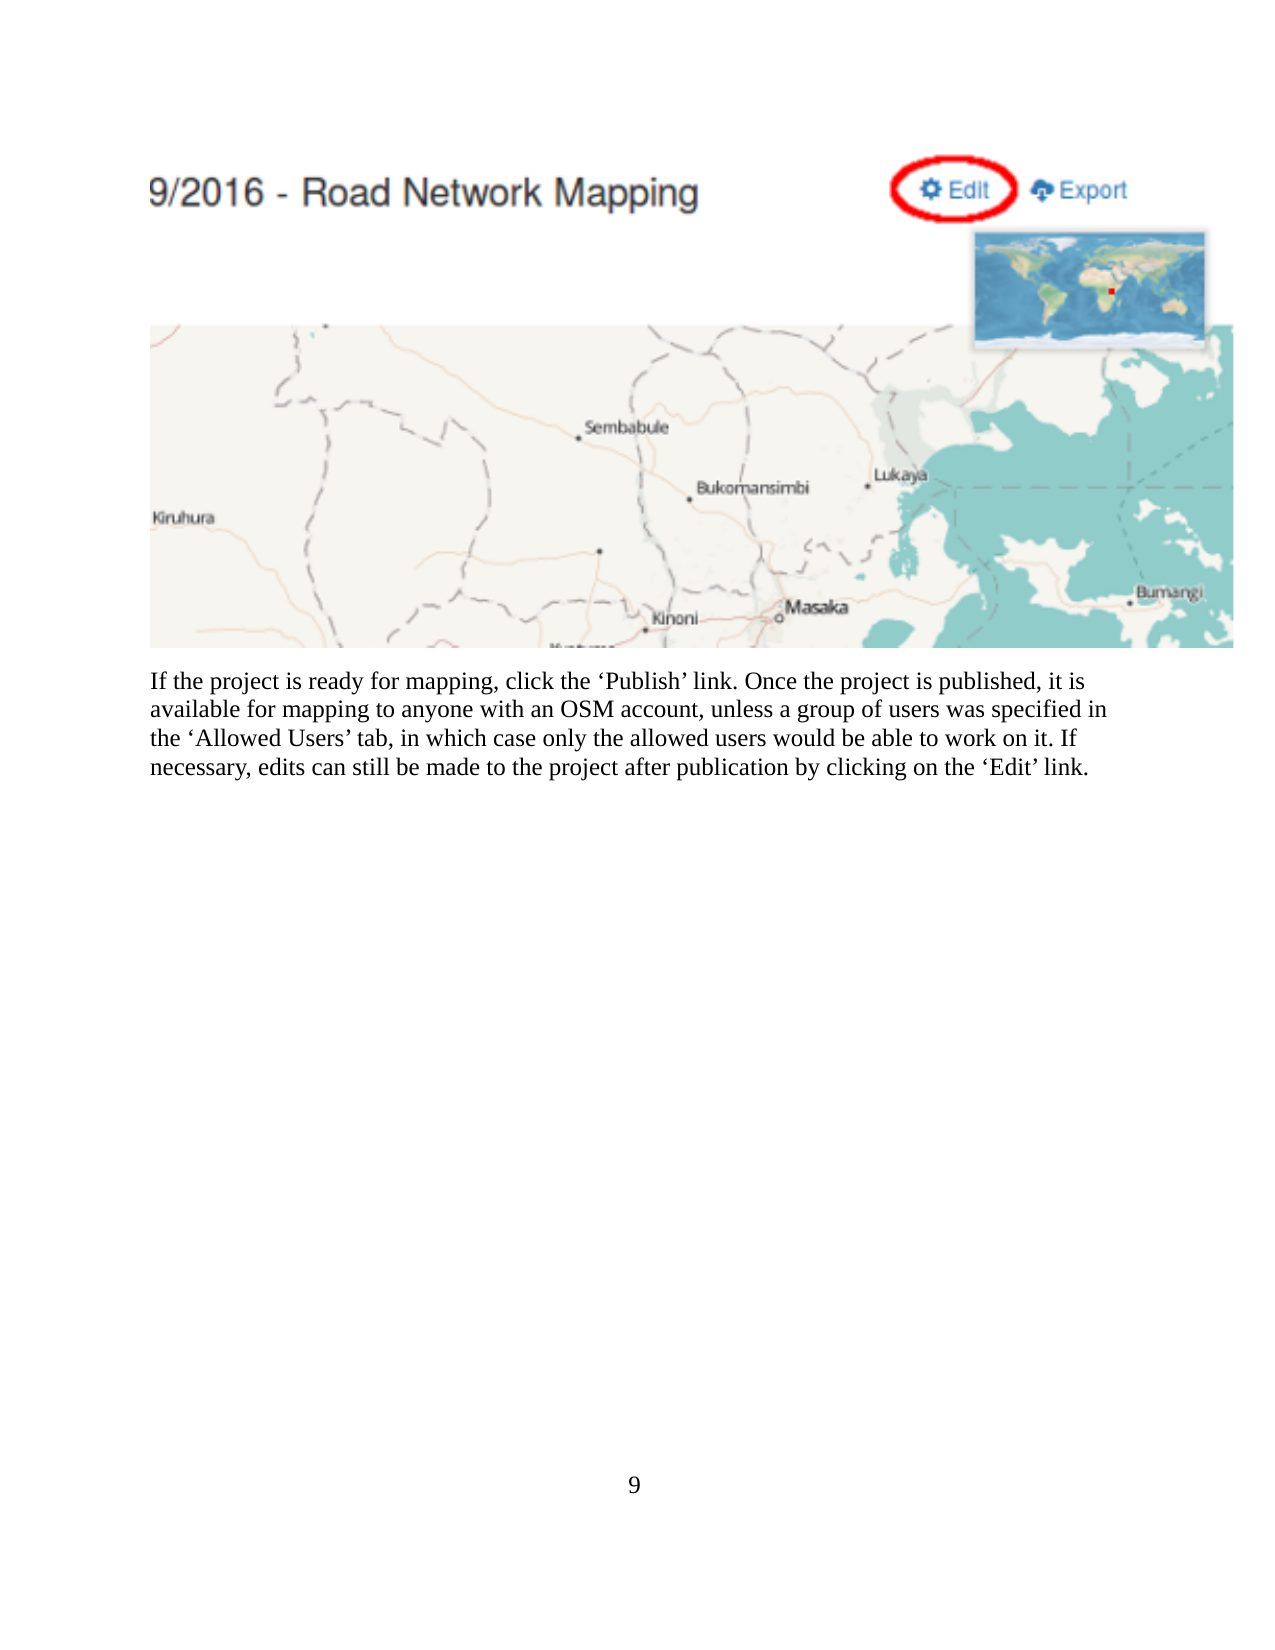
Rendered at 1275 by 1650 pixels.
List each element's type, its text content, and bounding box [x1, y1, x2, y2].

picture [150, 150, 1234, 648]
text If the project is ready for mapping, click the ‘Publish’ link. Once the project is published, it is available for mapping to anyone with an OSM account, unless a group of users was specified in the ‘Allowed Users’ tab, in which case only the allowed users would be able to work on it. If necessary, edits can still be made to the project after publication by clicking on the ‘Edit’ link. [150, 666, 1125, 781]
